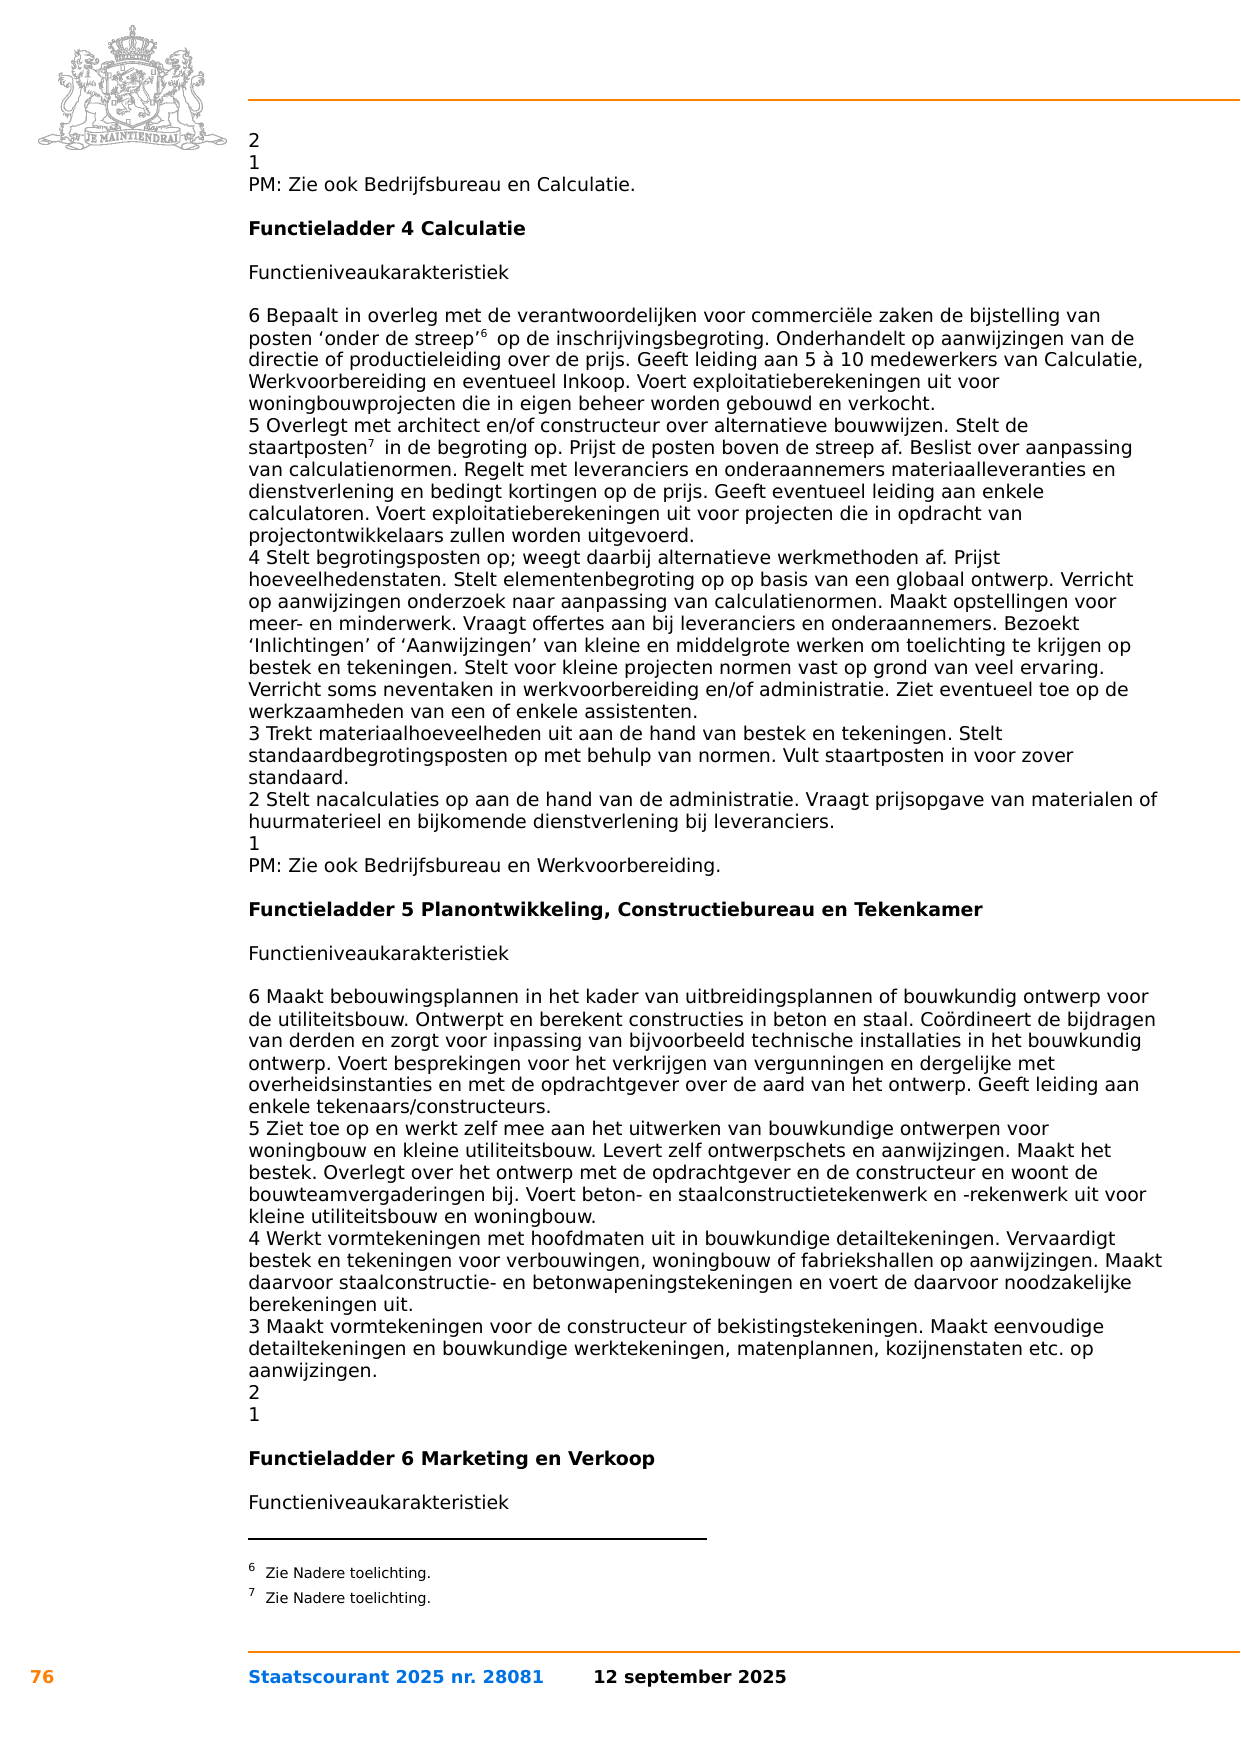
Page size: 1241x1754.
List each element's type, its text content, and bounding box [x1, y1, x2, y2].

picture [38, 25, 227, 150]
text 5 Ziet toe op en werkt zelf mee aan het uitwerken van bouwkundige ontwerpen voor woningbouw en kleine utiliteitsbouw. Levert zelf ontwerpschets en aanwijzingen. Maakt het bestek. Overlegt over het ontwerp met de opdrachtgever en de constructeur en woont de bouwteamvergaderingen bij. Voert beton- en staalconstructietekenwerk en -rekenwerk uit voor kleine utiliteitsbouw en woningbouw. [248, 1118, 1163, 1228]
text 1 [248, 152, 1163, 174]
text 4 Werkt vormtekeningen met hoofdmaten uit in bouwkundige detailtekeningen. Vervaardigt bestek en tekeningen voor verbouwingen, woningbouw of fabriekshallen op aanwijzingen. Maakt daarvoor staalconstructie- en betonwapeningstekeningen en voert de daarvoor noodzakelijke berekeningen uit. [248, 1228, 1163, 1316]
text Functieniveaukarakteristiek [248, 262, 1163, 283]
text Functieniveaukarakteristiek [248, 943, 1163, 964]
text Functieladder 6 Marketing en Verkoop [248, 1448, 1163, 1470]
text Zie Nadere toelichting. [248, 1586, 1163, 1608]
text 5 Overlegt met architect en/of constructeur over alternatieve bouwwijzen. Stelt de staartposten in de begroting op. Prijst de posten boven de streep af. Beslist over aanpassing van calculatienormen. Regelt met leveranciers en onderaannemers materiaalleveranties en dienstverlening en bedingt kortingen op de prijs. Geeft eventueel leiding aan enkele calculatoren. Voert exploitatieberekeningen uit voor projecten die in opdracht van projectontwikkelaars zullen worden uitgevoerd. [248, 415, 1163, 547]
text 6 Maakt bebouwingsplannen in het kader van uitbreidingsplannen of bouwkundig ontwerp voor de utiliteitsbouw. Ontwerpt en berekent constructies in beton en staal. Coördineert de bijdragen van derden en zorgt voor inpassing van bijvoorbeeld technische installaties in het bouwkundig ontwerp. Voert besprekingen voor het verkrijgen van vergunningen en dergelijke met overheidsinstanties en met de opdrachtgever over de aard van het ontwerp. Geeft leiding aan enkele tekenaars/constructeurs. [248, 986, 1163, 1118]
text 3 Maakt vormtekeningen voor de constructeur of bekistingstekeningen. Maakt eenvoudige detailtekeningen en bouwkundige werktekeningen, matenplannen, kozijnenstaten etc. op aanwijzingen. [248, 1316, 1163, 1382]
text Functieniveaukarakteristiek [248, 1492, 1163, 1514]
text 2 [248, 130, 1163, 152]
text PM: Zie ook Bedrijfsbureau en Werkvoorbereiding. [248, 855, 1163, 877]
text PM: Zie ook Bedrijfsbureau en Calculatie. [248, 174, 1163, 196]
text 1 [248, 833, 1163, 855]
text 4 Stelt begrotingsposten op; weegt daarbij alternatieve werkmethoden af. Prijst hoeveelhedenstaten. Stelt elementenbegroting op op basis van een globaal ontwerp. Verricht op aanwijzingen onderzoek naar aanpassing van calculatienormen. Maakt opstellingen voor meer- en minderwerk. Vraagt offertes aan bij leveranciers en onderaannemers. Bezoekt ‘Inlichtingen’ of ‘Aanwijzingen’ van kleine en middelgrote werken om toelichting te krijgen op bestek en tekeningen. Stelt voor kleine projecten normen vast op grond van veel ervaring. Verricht soms neventaken in werkvoorbereiding en/of administratie. Ziet eventueel toe op de werkzaamheden van een of enkele assistenten. [248, 547, 1163, 723]
text Functieladder 5 Planontwikkeling, Constructiebureau en Tekenkamer [248, 899, 1163, 921]
text 1 [248, 1404, 1163, 1426]
text Zie Nadere toelichting. [248, 1561, 1163, 1583]
text 2 Stelt nacalculaties op aan de hand van de administratie. Vraagt prijsopgave van materialen of huurmaterieel en bijkomende dienstverlening bij leveranciers. [248, 789, 1163, 833]
text Functieladder 4 Calculatie [248, 218, 1163, 240]
text 6 Bepaalt in overleg met de verantwoordelijken voor commerciële zaken de bijstelling van posten ‘onder de streep’ op de inschrijvingsbegroting. Onderhandelt op aanwijzingen van de directie of productieleiding over de prijs. Geeft leiding aan 5 à 10 medewerkers van Calculatie, Werkvoorbereiding en eventueel Inkoop. Voert exploitatieberekeningen uit voor woningbouwprojecten die in eigen beheer worden gebouwd en verkocht. [248, 305, 1163, 415]
text 3 Trekt materiaalhoeveelheden uit aan de hand van bestek en tekeningen. Stelt standaardbegrotingsposten op met behulp van normen. Vult staartposten in voor zover standaard. [248, 723, 1163, 789]
text 2 [248, 1382, 1163, 1404]
